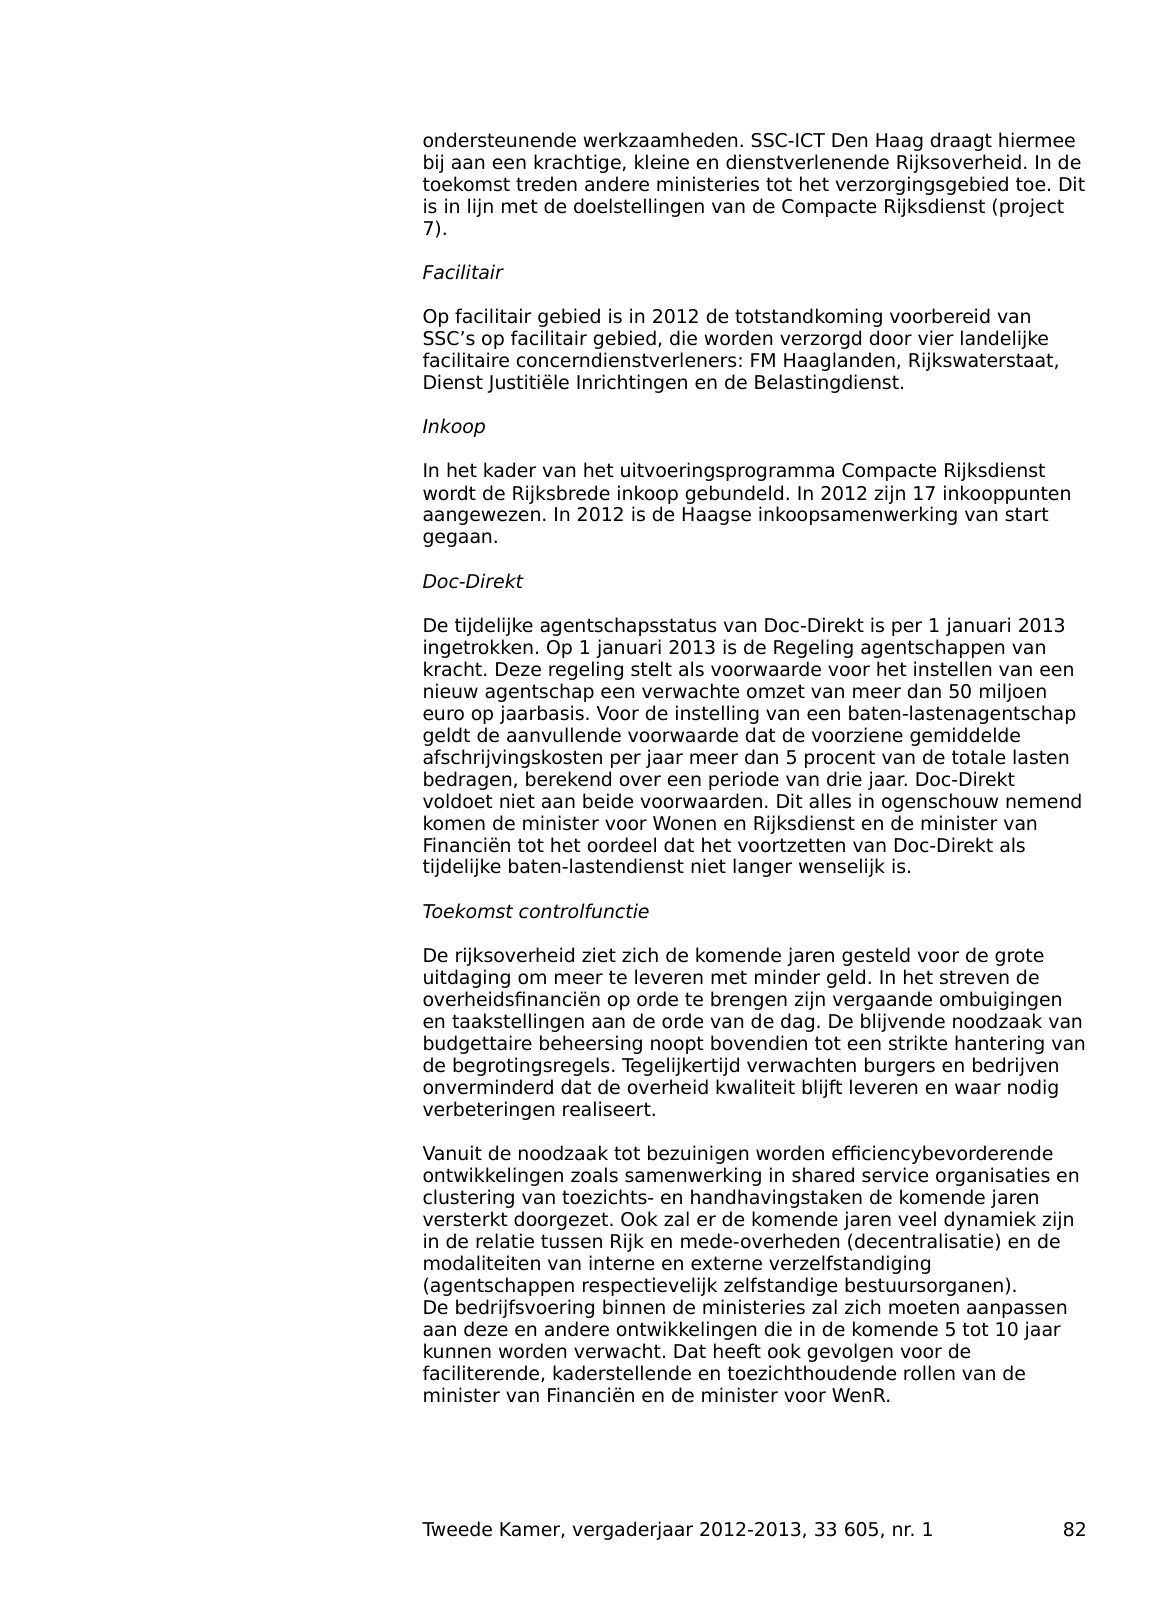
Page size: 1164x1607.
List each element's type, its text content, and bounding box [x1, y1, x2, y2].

text In het kader van het uitvoeringsprogramma Compacte Rijksdienst wordt de Rijksbrede inkoop gebundeld. In 2012 zijn 17 inkooppunten aangewezen. In 2012 is de Haagse inkoopsamenwerking van start gegaan. [422, 460, 1087, 548]
subtitle Facilitair [422, 262, 1087, 284]
text Vanuit de noodzaak tot bezuinigen worden efficiencybevorderende ontwikkelingen zoals samenwerking in shared service organisaties en clustering van toezichts- en handhavingstaken de komende jaren versterkt doorgezet. Ook zal er de komende jaren veel dynamiek zijn in de relatie tussen Rijk en mede-overheden (decentralisatie) en de modaliteiten van interne en externe verzelfstandiging (agentschappen respectievelijk zelfstandige bestuursorganen). [422, 1143, 1087, 1297]
text De bedrijfsvoering binnen de ministeries zal zich moeten aanpassen aan deze en andere ontwikkelingen die in de komende 5 tot 10 jaar kunnen worden verwacht. Dat heeft ook gevolgen voor de faciliterende, kaderstellende en toezichthoudende rollen van de minister van Financiën en de minister voor WenR. [422, 1297, 1087, 1407]
subtitle Toekomst controlfunctie [422, 901, 1087, 923]
text Op facilitair gebied is in 2012 de totstandkoming voorbereid van SSC’s op facilitair gebied, die worden verzorgd door vier landelijke facilitaire concerndienstverleners: FM Haaglanden, Rijkswaterstaat, Dienst Justitiële Inrichtingen en de Belastingdienst. [422, 306, 1087, 394]
text De tijdelijke agentschapsstatus van Doc-Direkt is per 1 januari 2013 ingetrokken. Op 1 januari 2013 is de Regeling agentschappen van kracht. Deze regeling stelt als voorwaarde voor het instellen van een nieuw agentschap een verwachte omzet van meer dan 50 miljoen euro op jaarbasis. Voor de instelling van een baten-lastenagentschap geldt de aanvullende voorwaarde dat de voorziene gemiddelde afschrijvingskosten per jaar meer dan 5 procent van de totale lasten bedragen, berekend over een periode van drie jaar. Doc-Direkt voldoet niet aan beide voorwaarden. Dit alles in ogenschouw nemend komen de minister voor Wonen en Rijksdienst en de minister van Financiën tot het oordeel dat het voortzetten van Doc-Direkt als tijdelijke baten-lastendienst niet langer wenselijk is. [422, 615, 1087, 878]
text ondersteunende werkzaamheden. SSC-ICT Den Haag draagt hiermee bij aan een krachtige, kleine en dienstverlenende Rijksoverheid. In de toekomst treden andere ministeries tot het verzorgingsgebied toe. Dit is in lijn met de doelstellingen van de Compacte Rijksdienst (project 7). [422, 130, 1087, 240]
text De rijksoverheid ziet zich de komende jaren gesteld voor de grote uitdaging om meer te leveren met minder geld. In het streven de overheidsfinanciën op orde te brengen zijn vergaande ombuigingen en taakstellingen aan de orde van de dag. De blijvende noodzaak van budgettaire beheersing noopt bovendien tot een strikte hantering van de begrotingsregels. Tegelijkertijd verwachten burgers en bedrijven onverminderd dat de overheid kwaliteit blijft leveren en waar nodig verbeteringen realiseert. [422, 945, 1087, 1121]
subtitle Doc-Direkt [422, 571, 1087, 592]
subtitle Inkoop [422, 416, 1087, 438]
